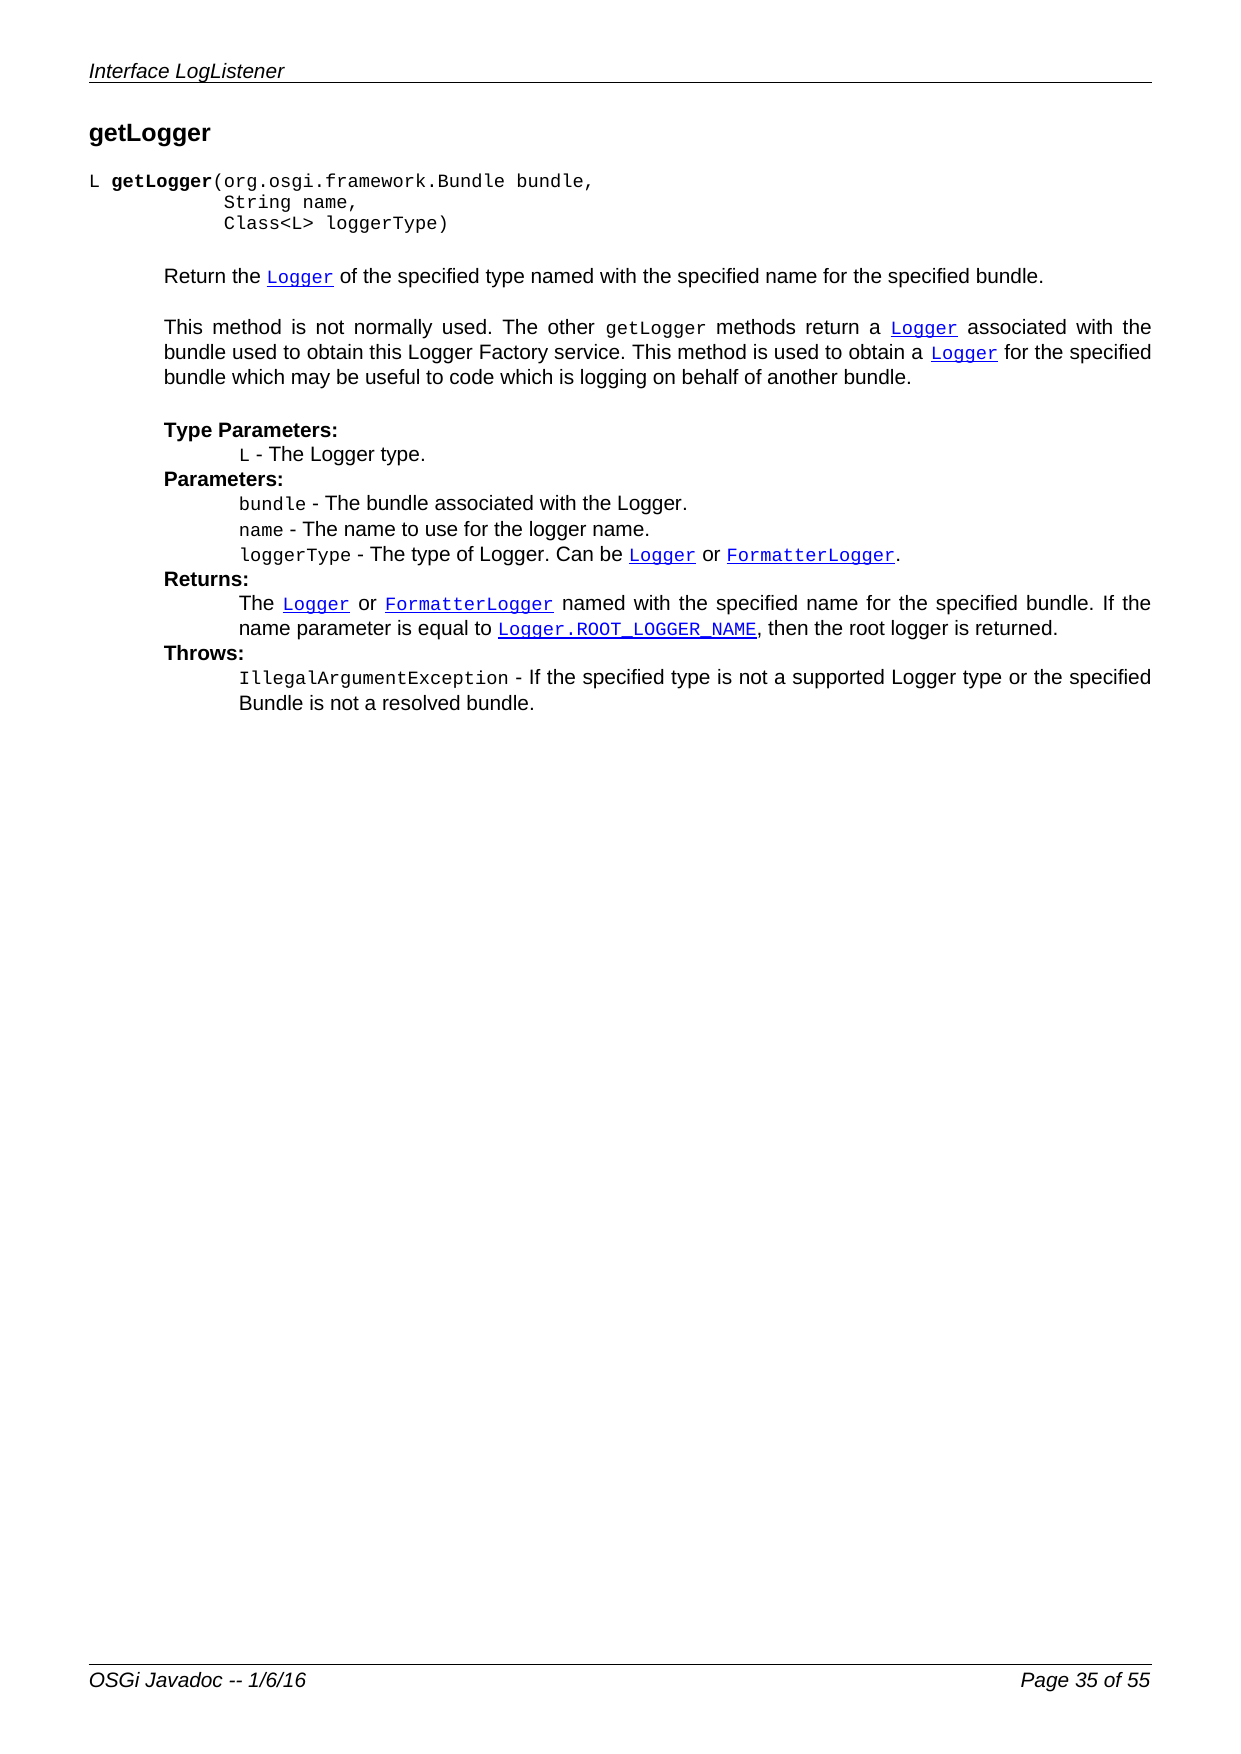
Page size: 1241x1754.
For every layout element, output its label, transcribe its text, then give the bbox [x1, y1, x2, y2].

text Type Parameters: [163, 418, 1152, 442]
subtitle getLogger [88, 118, 1152, 147]
text The Logger or FormatterLogger named with the specified name for the specified bundle. If the name parameter is equal to Logger.ROOT_LOGGER_NAME, then the root logger is returned. [238, 591, 1152, 641]
text This method is not normally used. The other getLogger methods return a Logger associated with the bundle used to obtain this Logger Factory service. This method is used to obtain a Logger for the specified bundle which may be useful to code which is logging on behalf of another bundle. [163, 314, 1152, 389]
text L getLogger(org.osgi.framework.Bundle bundle, String name, Class<L> loggerType) [88, 171, 1152, 235]
text Parameters: [163, 467, 1152, 491]
text Returns: [163, 567, 1152, 591]
text IllegalArgumentException - If the specified type is not a supported Logger type or the specified Bundle is not a resolved bundle. [238, 665, 1152, 714]
text Return the Logger of the specified type named with the specified name for the specified bundle. [163, 264, 1152, 289]
text bundle - The bundle associated with the Logger. [238, 491, 1152, 516]
text loggerType - The type of Logger. Can be Logger or FormatterLogger. [238, 542, 1152, 567]
text Throws: [163, 641, 1152, 665]
text L - The Logger type. [238, 442, 1152, 467]
text name - The name to use for the logger name. [238, 516, 1152, 542]
